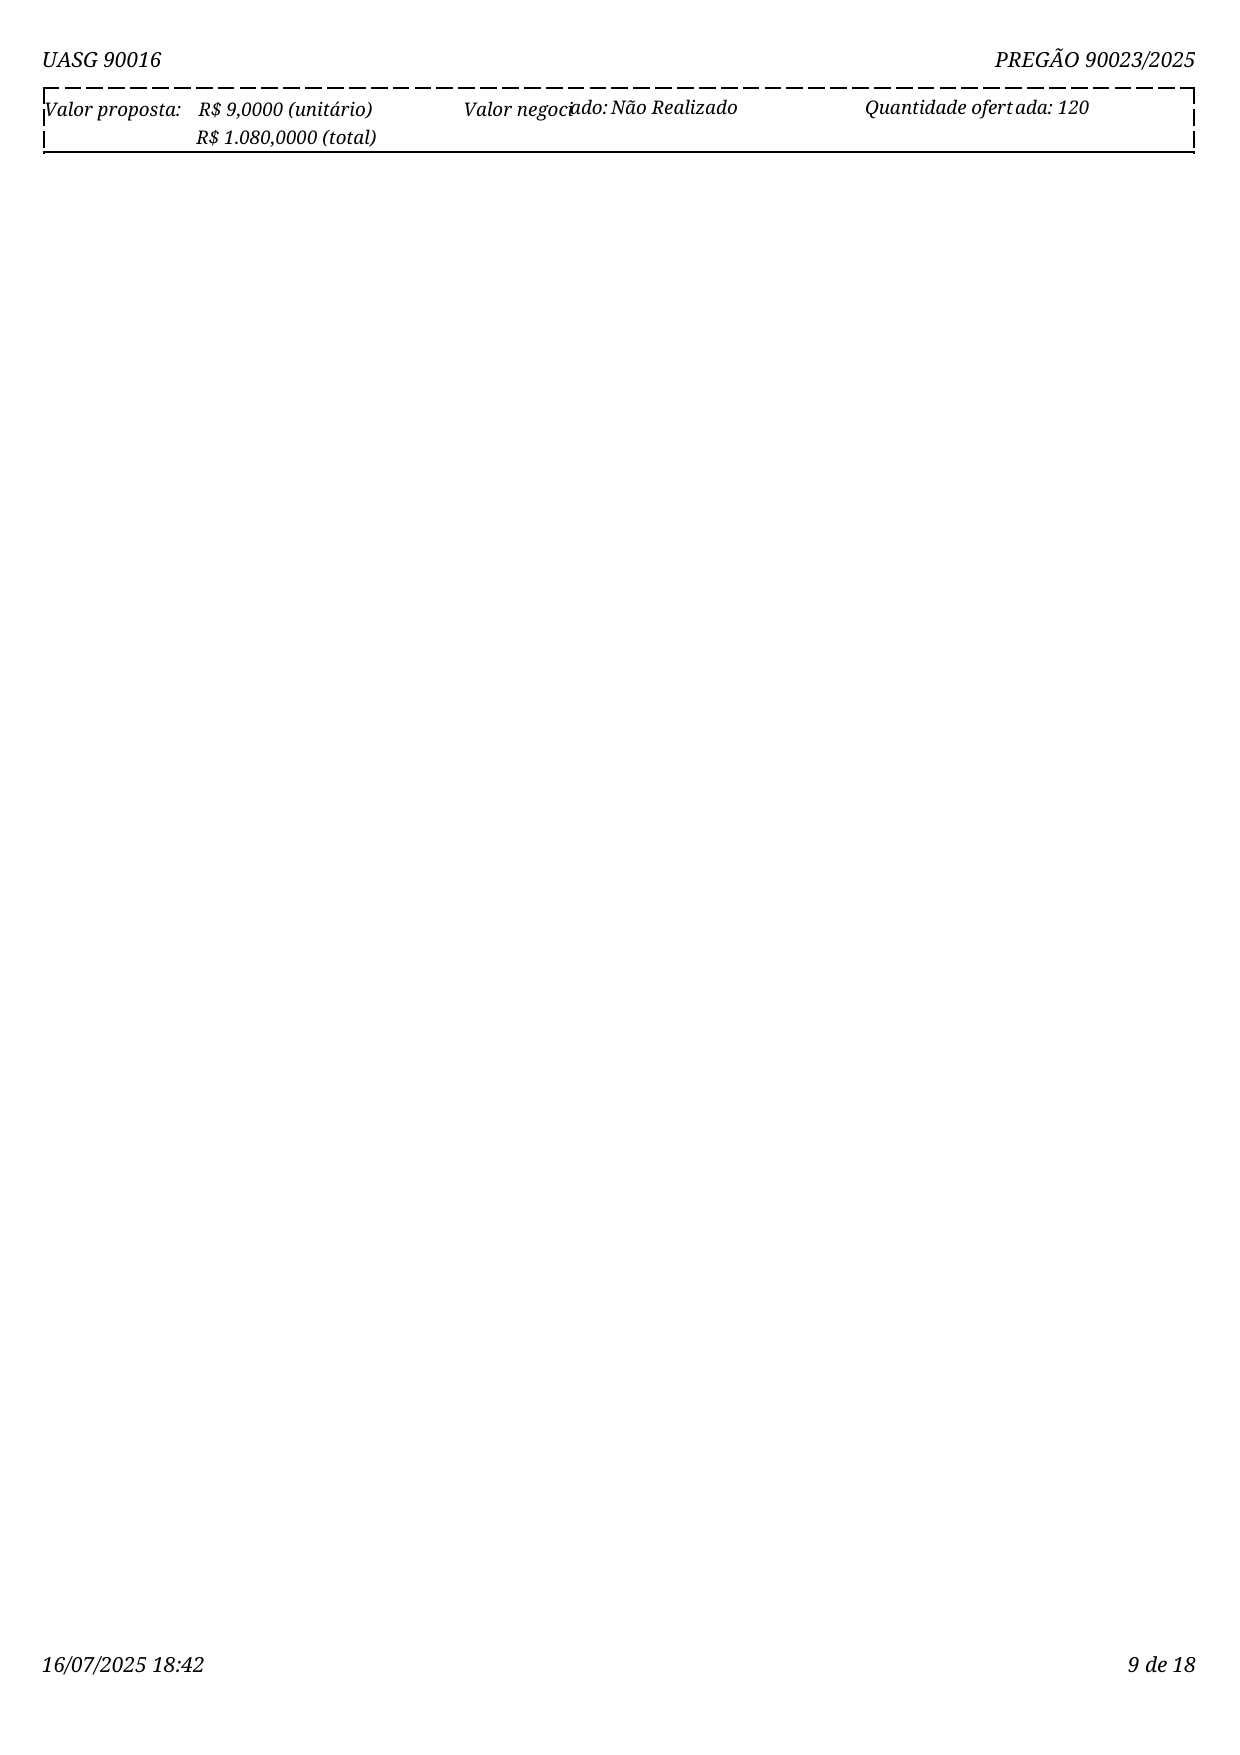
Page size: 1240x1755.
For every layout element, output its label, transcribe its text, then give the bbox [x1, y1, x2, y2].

table_cell [1101, 87, 1194, 151]
table_cell ado: Não Realizado [577, 87, 852, 151]
table_cell ada: 120 [1017, 87, 1101, 151]
table_cell Valor proposta: R$ 9,0000 (unitário) Valor negoci R$ 1.080,0000 (total) [44, 87, 577, 151]
table_cell Quantidade ofert [853, 87, 1017, 151]
